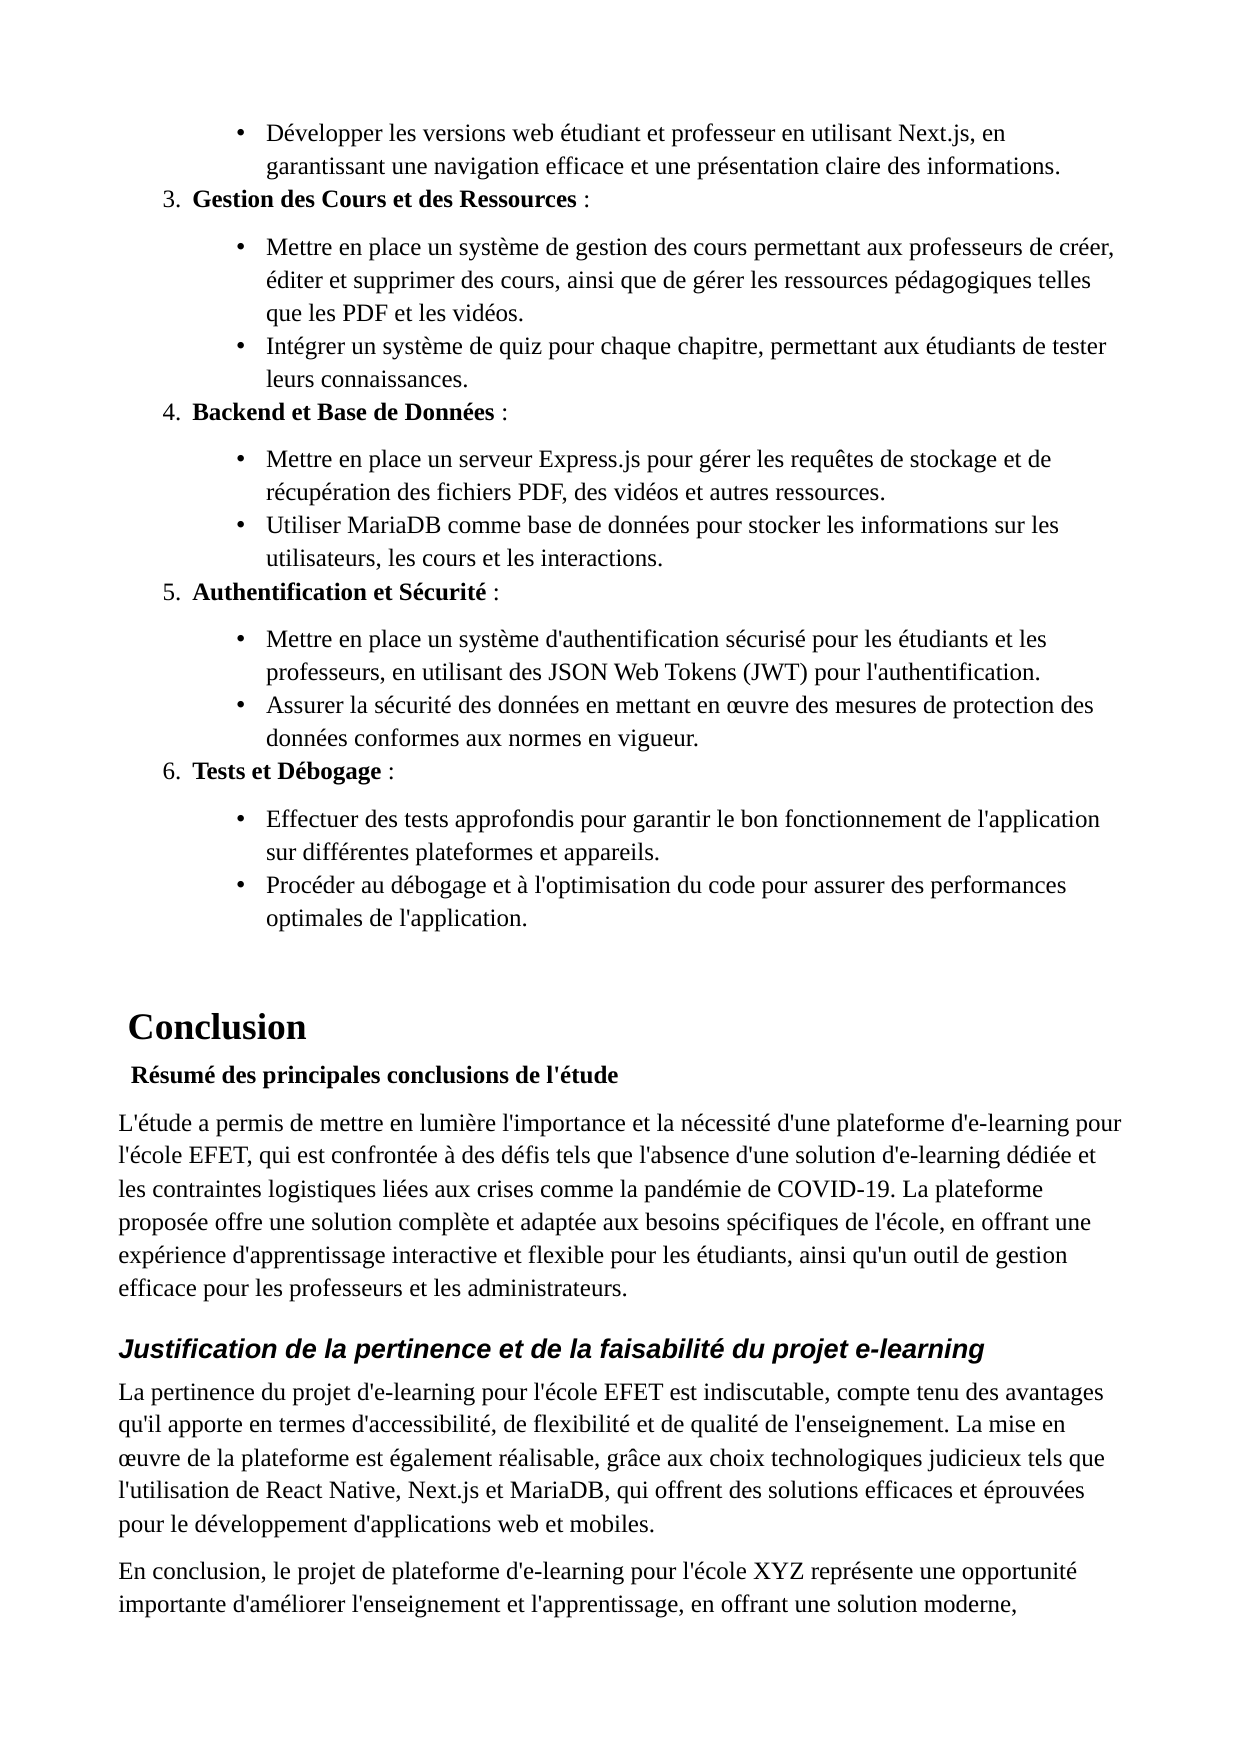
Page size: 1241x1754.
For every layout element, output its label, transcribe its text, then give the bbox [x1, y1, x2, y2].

list Authentification et Sécurité : [162, 577, 1122, 605]
text Résumé des principales conclusions de l'étude [118, 1060, 1122, 1089]
list Backend et Base de Données : [162, 397, 1122, 426]
subtitle Conclusion [118, 1004, 1122, 1047]
list Procéder au débogage et à l'optimisation du code pour assurer des performances optimales de l'application. [236, 870, 1122, 932]
list Effectuer des tests approfondis pour garantir le bon fonctionnement de l'application sur différentes plateformes et appareils. [236, 804, 1122, 866]
list Utiliser MariaDB comme base de données pour stocker les informations sur les utilisateurs, les cours et les interactions. [236, 511, 1122, 572]
subtitle Justification de la pertinence et de la faisabilité du projet e-learning [118, 1333, 1122, 1364]
list Développer les versions web étudiant et professeur en utilisant Next.js, en garantissant une navigation efficace et une présentation claire des informations. [236, 118, 1122, 180]
text L'étude a permis de mettre en lumière l'importance et la nécessité d'une plateforme d'e-learning pour l'école EFET, qui est confrontée à des défis tels que l'absence d'une solution d'e-learning dédiée et les contraintes logistiques liées aux crises comme la pandémie de COVID-19. La plateforme proposée offre une solution complète et adaptée aux besoins spécifiques de l'école, en offrant une expérience d'apprentissage interactive et flexible pour les étudiants, ainsi qu'un outil de gestion efficace pour les professeurs et les administrateurs. [118, 1108, 1122, 1301]
list Assurer la sécurité des données en mettant en œuvre des mesures de protection des données conformes aux normes en vigueur. [236, 690, 1122, 752]
text En conclusion, le projet de plateforme d'e-learning pour l'école XYZ représente une opportunité importante d'améliorer l'enseignement et l'apprentissage, en offrant une solution moderne, [118, 1556, 1122, 1618]
list Intégrer un système de quiz pour chaque chapitre, permettant aux étudiants de tester leurs connaissances. [236, 331, 1122, 393]
text La pertinence du projet d'e-learning pour l'école EFET est indiscutable, compte tenu des avantages qu'il apporte en termes d'accessibilité, de flexibilité et de qualité de l'enseignement. La mise en œuvre de la plateforme est également réalisable, grâce aux choix technologiques judicieux tels que l'utilisation de React Native, Next.js et MariaDB, qui offrent des solutions efficaces et éprouvées pour le développement d'applications web et mobiles. [118, 1377, 1122, 1537]
list Mettre en place un système d'authentification sécurisé pour les étudiants et les professeurs, en utilisant des JSON Web Tokens (JWT) pour l'authentification. [236, 624, 1122, 686]
list Tests et Débogage : [162, 756, 1122, 785]
list Mettre en place un serveur Express.js pour gérer les requêtes de stockage et de récupération des fichiers PDF, des vidéos et autres ressources. [236, 444, 1122, 506]
list Mettre en place un système de gestion des cours permettant aux professeurs de créer, éditer et supprimer des cours, ainsi que de gérer les ressources pédagogiques telles que les PDF et les vidéos. [236, 232, 1122, 327]
list Gestion des Cours et des Ressources : [162, 184, 1122, 213]
